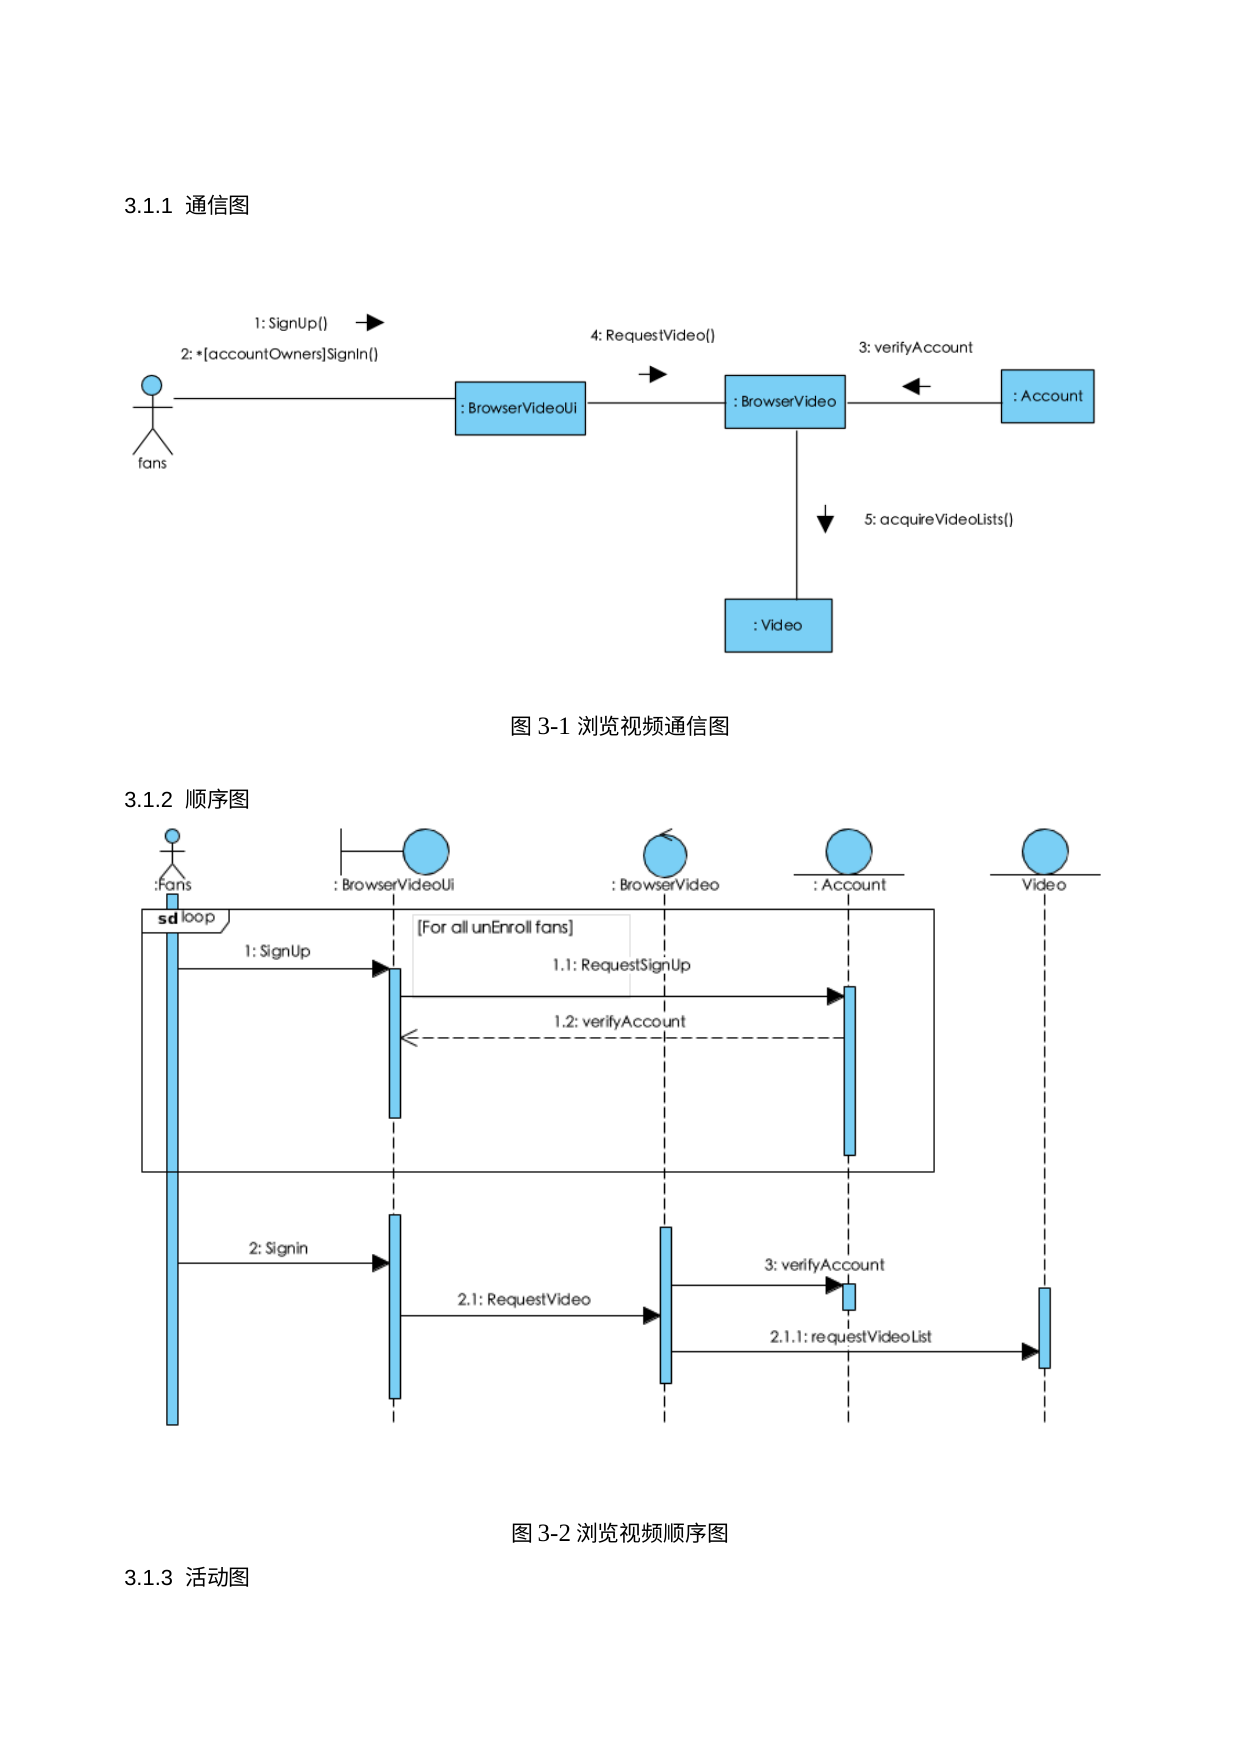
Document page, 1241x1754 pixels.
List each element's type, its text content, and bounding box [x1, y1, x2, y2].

subtitle 通信图 [118, 188, 1122, 219]
picture [118, 819, 1123, 1459]
subtitle 活动图 [118, 1560, 1122, 1591]
text 图3-2浏览视频顺序图 [118, 1516, 1122, 1548]
subtitle 顺序图 [118, 782, 1122, 813]
picture [116, 268, 1121, 710]
text 图 3-1 浏览视频通信图 [118, 254, 1122, 741]
